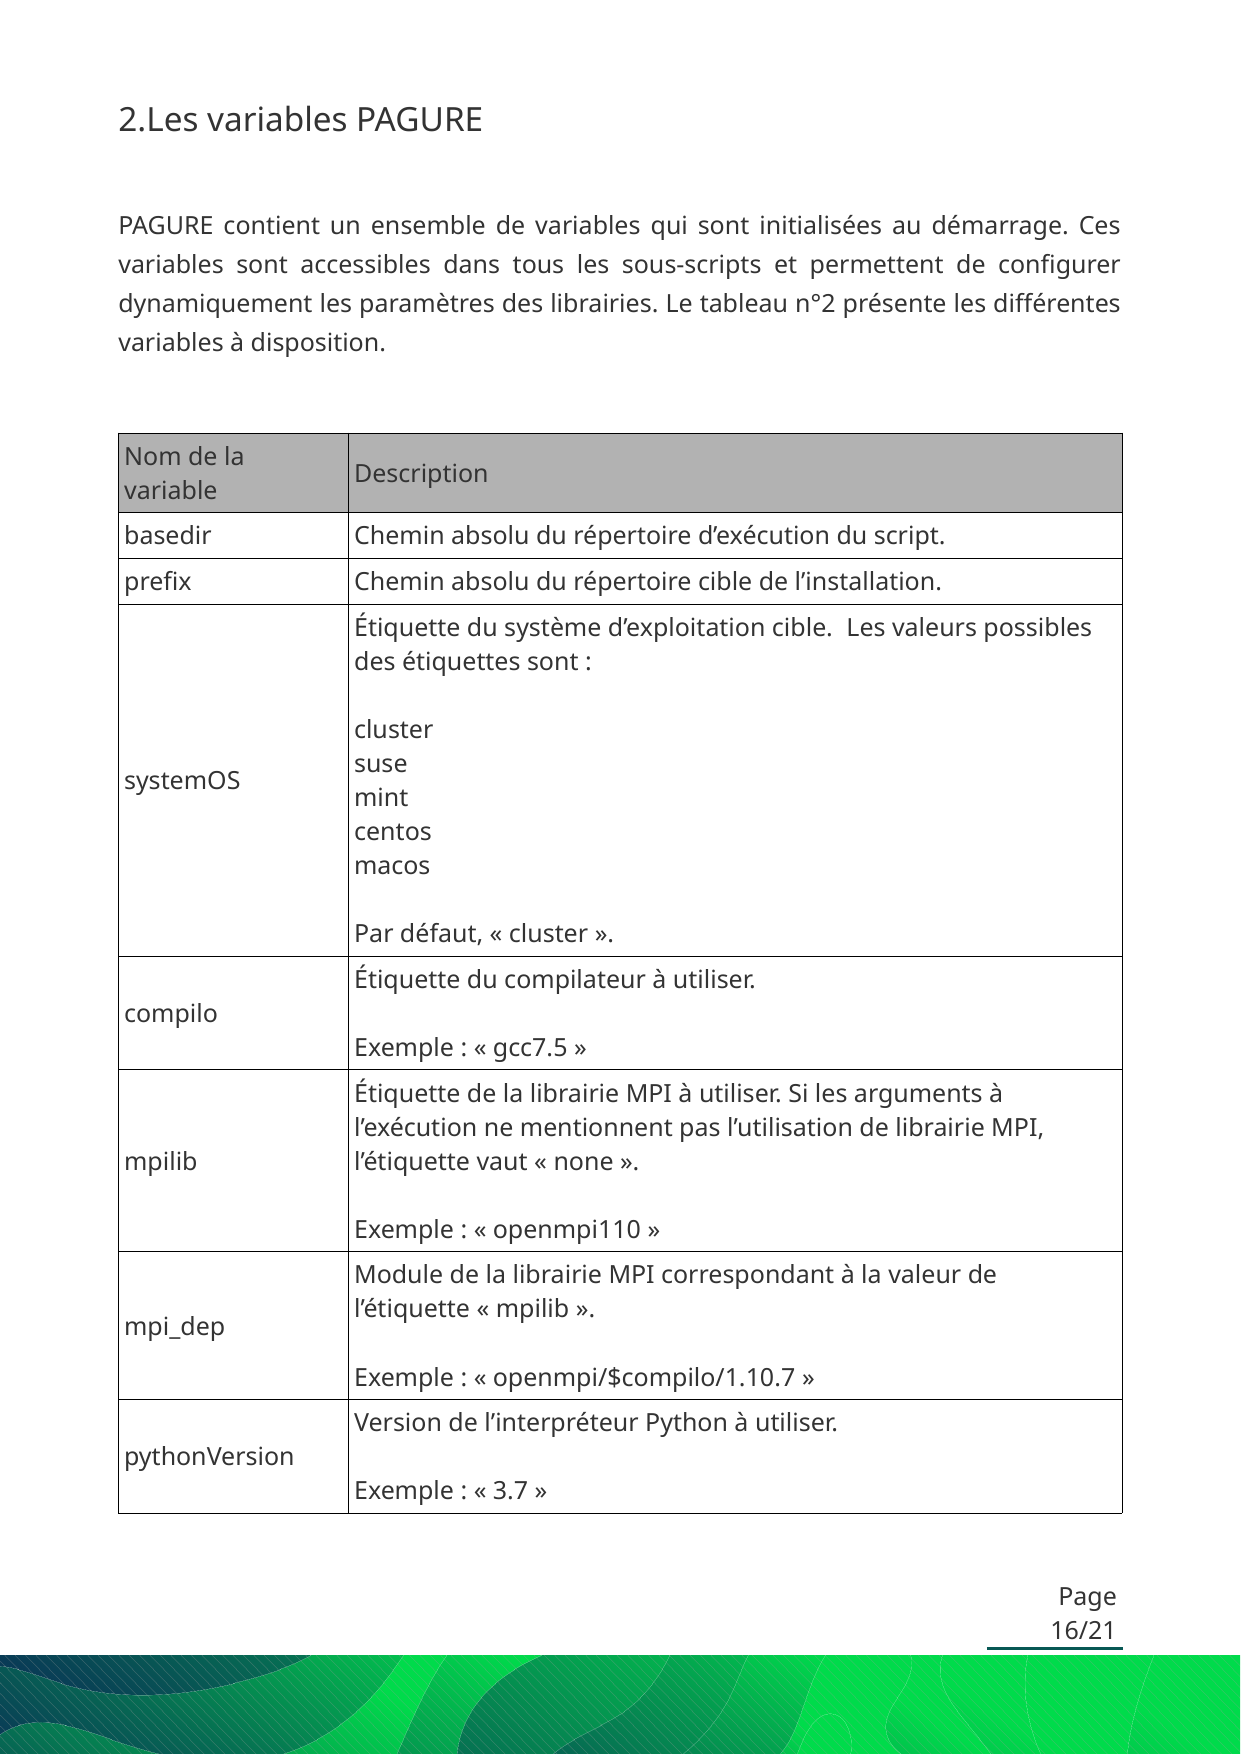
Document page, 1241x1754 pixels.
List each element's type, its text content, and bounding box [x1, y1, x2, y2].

table_cell Étiquette de la librairie MPI à utiliser. Si les arguments à l’exécution ne mentionnent pas l’utilisation de librairie MPI, l’étiquette vaut « none ». Exemple : « openmpi110 » [349, 1070, 1122, 1251]
table_header Nom de la variable [119, 434, 348, 512]
text PAGURE contient un ensemble de variables qui sont initialisées au démarrage. Ces variables sont accessibles dans tous les sous-scripts et permettent de configurer dynamiquement les paramètres des librairies. Le tableau n°2 présente les différentes variables à disposition. [118, 207, 1122, 359]
table_cell Chemin absolu du répertoire cible de l’installation. [349, 559, 1122, 603]
table_cell mpi_dep [119, 1252, 348, 1399]
table_cell prefix [119, 559, 348, 603]
table_cell Étiquette du système d’exploitation cible. Les valeurs possibles des étiquettes sont : cluster suse mint centos macos Par défaut, « cluster ». [349, 605, 1122, 956]
subtitle Les variables PAGURE [118, 96, 1122, 141]
table_cell pythonVersion [119, 1400, 348, 1513]
table_cell compilo [119, 957, 348, 1069]
table_header Description [349, 434, 1122, 512]
table_cell systemOS [119, 605, 348, 956]
table_cell Chemin absolu du répertoire d’exécution du script. [349, 513, 1122, 558]
table_cell basedir [119, 513, 348, 558]
table_cell mpilib [119, 1070, 348, 1251]
table_cell Module de la librairie MPI correspondant à la valeur de l’étiquette « mpilib ». Exemple : « openmpi/$compilo/1.10.7 » [349, 1252, 1122, 1399]
picture [0, 1655, 1241, 1754]
table_cell Version de l’interpréteur Python à utiliser. Exemple : « 3.7 » [349, 1400, 1122, 1513]
table_cell Étiquette du compilateur à utiliser. Exemple : « gcc7.5 » [349, 957, 1122, 1069]
